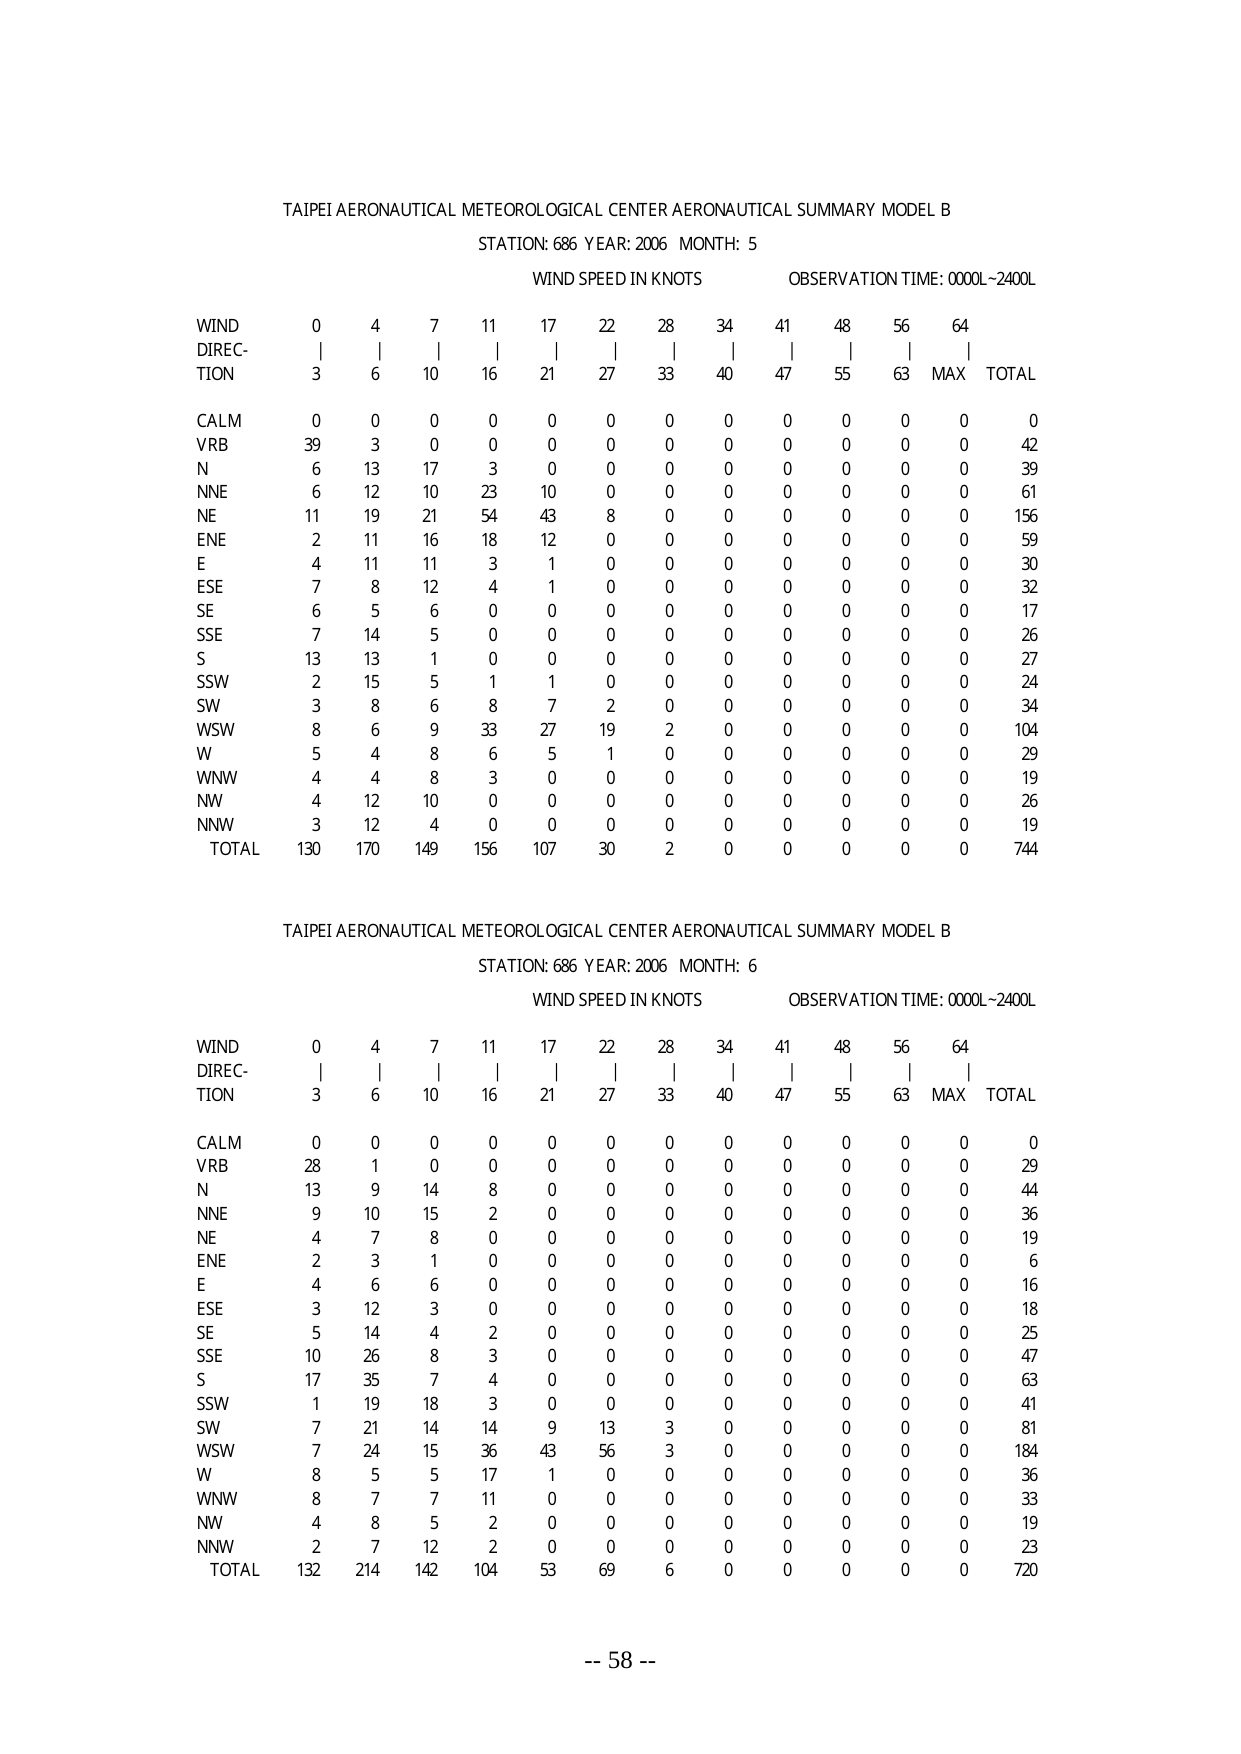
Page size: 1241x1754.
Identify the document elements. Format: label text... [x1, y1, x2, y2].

text -- 58 -- [543, 1637, 697, 1674]
